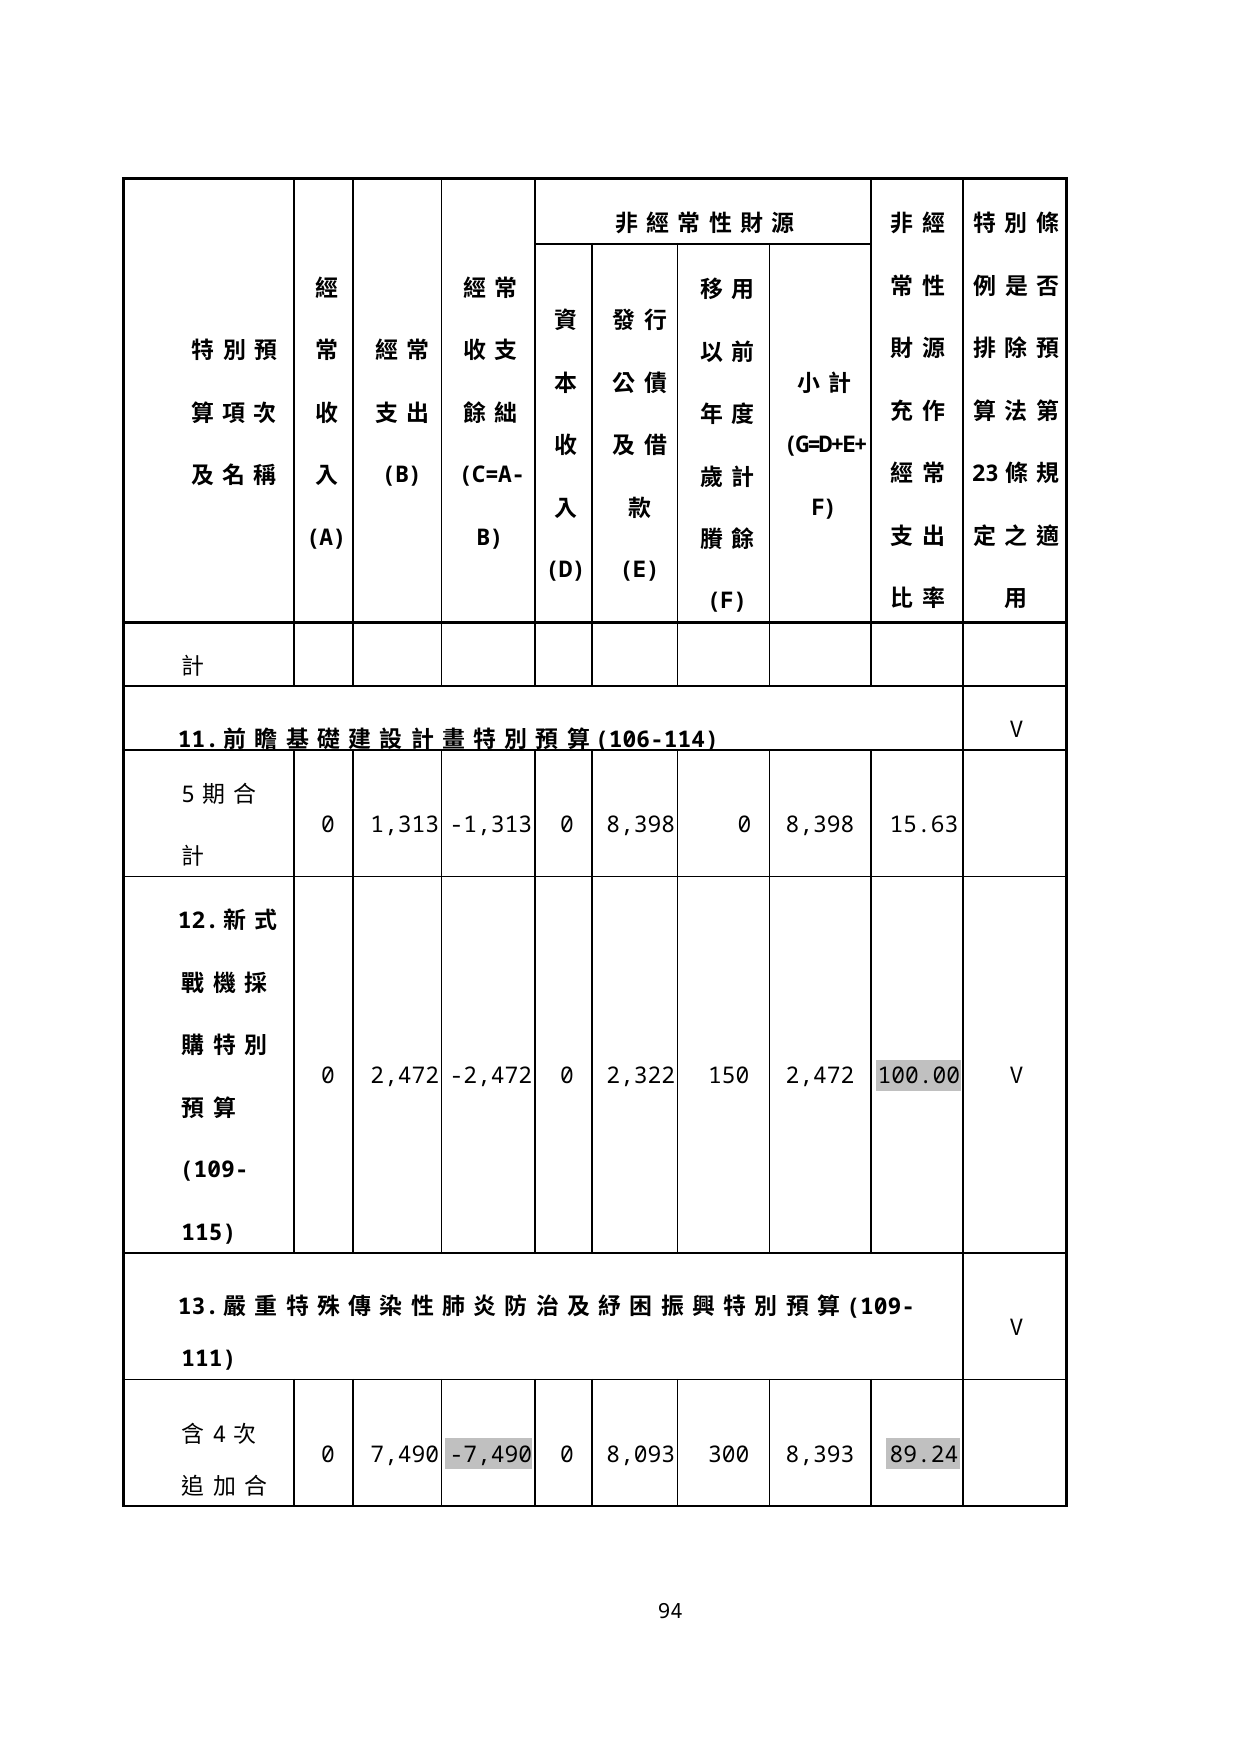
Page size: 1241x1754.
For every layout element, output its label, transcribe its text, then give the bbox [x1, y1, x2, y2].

table_cell 小計 (G=D+E+F) [770, 245, 870, 621]
table_cell 7,490 [354, 1380, 441, 1505]
table_cell 0 [678, 751, 769, 876]
table_cell 11.前瞻基礎建設計畫特別預算(106-114) [125, 687, 962, 749]
table_cell 0 [536, 1380, 591, 1505]
table_cell 2,472 [354, 877, 441, 1252]
table_cell 2,472 [770, 877, 870, 1252]
table_cell -2,472 [442, 877, 534, 1252]
table_cell V [964, 1254, 1065, 1379]
table_cell -7,490 [442, 1380, 534, 1505]
table_cell 5期合計 [125, 751, 293, 876]
table_cell 89.24 [872, 1380, 962, 1505]
table_header 特別條例是否排除預算法第23條規定之適用 [964, 180, 1065, 621]
table_cell 0 [536, 751, 591, 876]
table_cell 發行公債及借款(E) [593, 245, 677, 621]
table_cell [964, 1380, 1065, 1505]
table_cell 100.00 [872, 877, 962, 1252]
table_cell 12.新式戰機採購特別預算(109-115) [125, 877, 293, 1252]
table_cell V [964, 687, 1065, 749]
table_cell 150 [678, 877, 769, 1252]
table_cell [770, 624, 870, 685]
table_header 非經常性財源充作經常支出比率 (-C/G) [872, 180, 962, 621]
table_cell [678, 624, 769, 685]
table_cell 300 [678, 1380, 769, 1505]
table_cell 13.嚴重特殊傳染性肺炎防治及紓困振興特別預算(109-111) [125, 1254, 962, 1379]
table_cell -93.33 [872, 624, 962, 685]
table_cell 2,322 [593, 877, 677, 1252]
table_header 經常收入(A) [295, 180, 352, 621]
table_cell 0 [295, 1380, 352, 1505]
table_header 非經常性財源 [536, 180, 870, 243]
table_cell [295, 624, 352, 685]
table_cell 8,093 [593, 1380, 677, 1505]
table_cell [964, 751, 1065, 876]
table_cell 0 [295, 877, 352, 1252]
table_cell 8,398 [593, 751, 677, 876]
table_cell 移用以前年度歲計賸餘(F) [678, 245, 769, 621]
table_header 經常支出(B) [354, 180, 441, 621]
table_cell [442, 624, 534, 685]
table_cell 計 [125, 624, 293, 685]
table_cell [964, 624, 1065, 685]
table_cell 資本收入(D) [536, 245, 591, 621]
table_cell 含4次追加合 [125, 1380, 293, 1505]
table_cell V [964, 877, 1065, 1252]
table_cell [536, 624, 591, 685]
table_cell 1,313 [354, 751, 441, 876]
table_cell 8,398 [770, 751, 870, 876]
table_cell [593, 624, 677, 685]
table_cell 0 [295, 751, 352, 876]
table_cell [354, 624, 441, 685]
table_cell 8,393 [770, 1380, 870, 1505]
table_cell 0 [536, 877, 591, 1252]
table_header 特別預算項次 及名稱 [125, 180, 293, 621]
table_cell 15.63 [872, 751, 962, 876]
table_cell -1,313 [442, 751, 534, 876]
table_header 經常收支餘絀(C=A-B) [442, 180, 534, 621]
